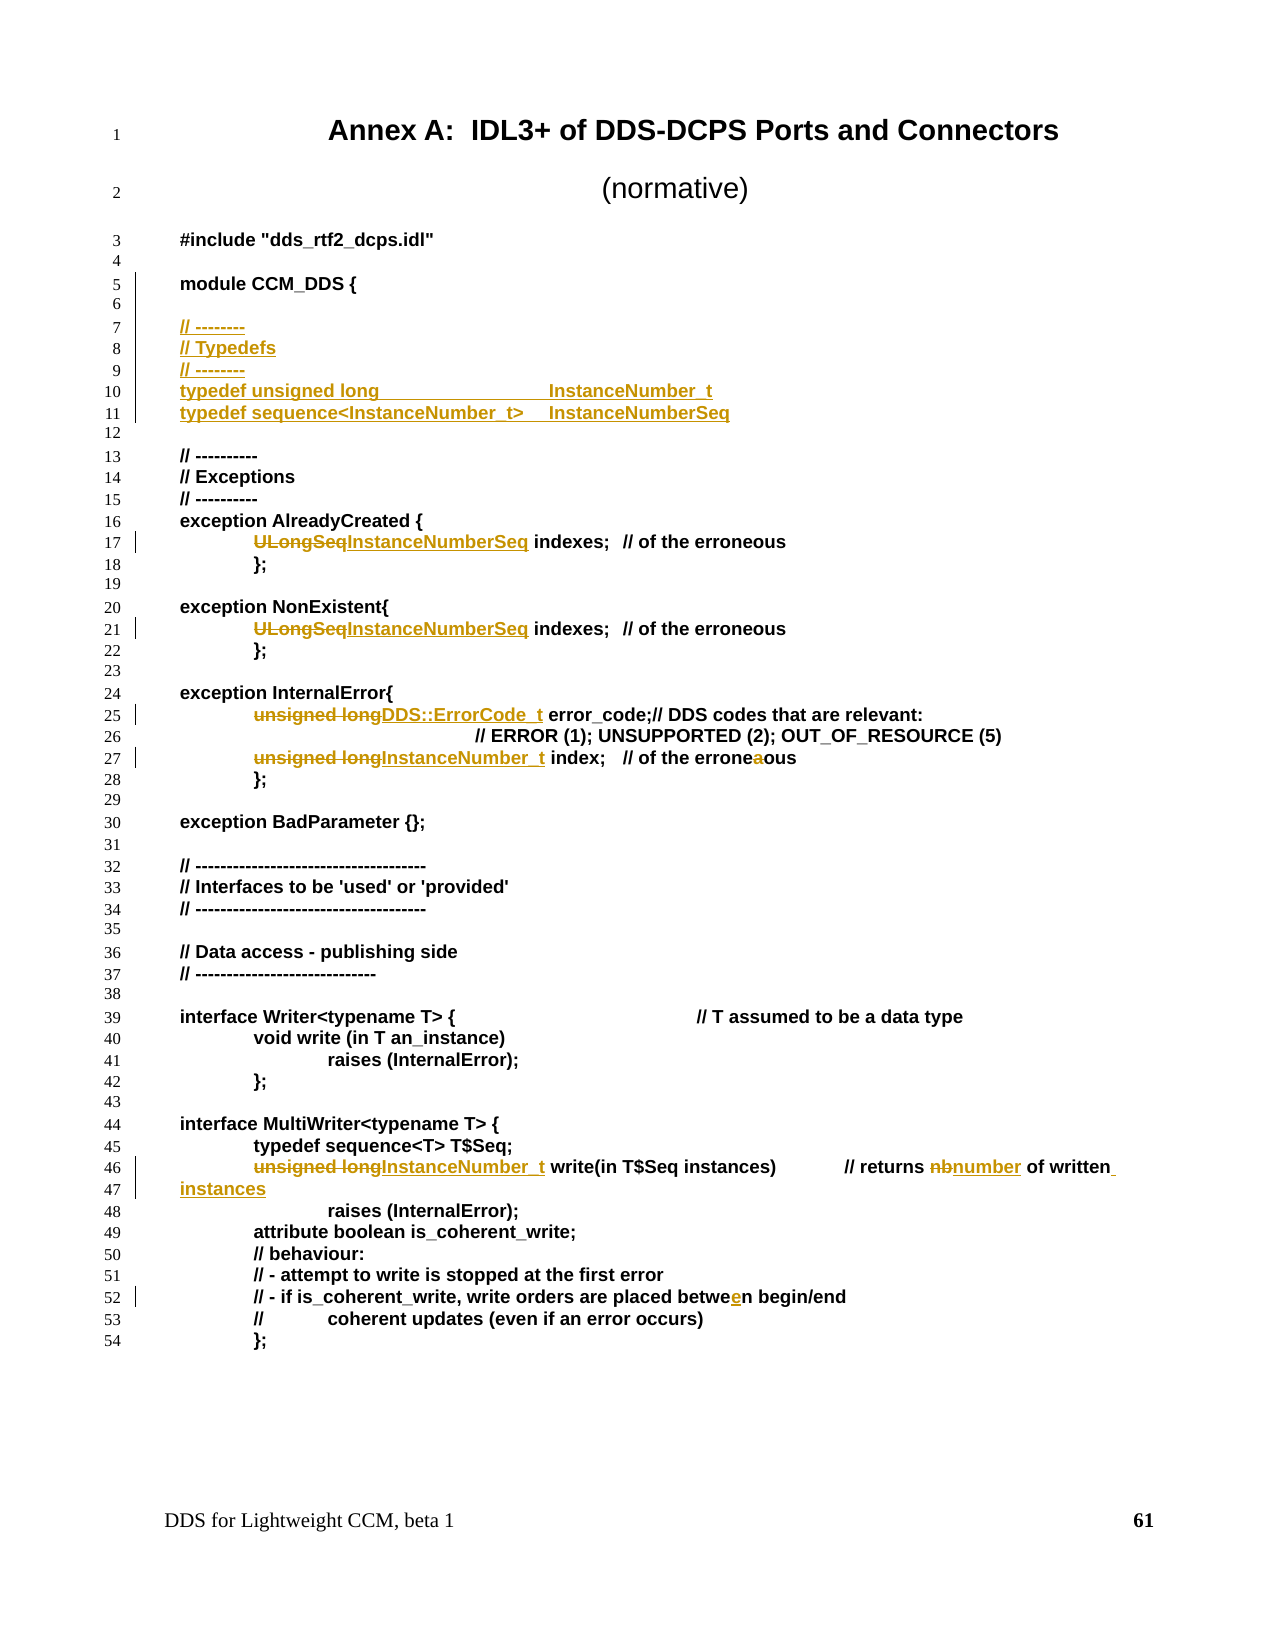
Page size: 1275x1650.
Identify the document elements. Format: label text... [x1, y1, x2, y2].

text }; [179, 1329, 1200, 1350]
text // ------------------------------------- [179, 854, 1200, 876]
text #include "dds_rtf2_dcps.idl" [179, 229, 1200, 251]
text raises (InternalError); [179, 1199, 1200, 1221]
text // Exceptions [179, 466, 1200, 488]
text (normative) [150, 171, 1200, 204]
text // Data access - publishing side [179, 941, 1200, 962]
text exception InternalError{ [179, 682, 1200, 703]
text // - if is_coherent_write, write orders are placed between begin/end [179, 1286, 1200, 1307]
text typedef sequence<InstanceNumber_t> InstanceNumberSeq [179, 402, 1200, 423]
text // Interfaces to be 'used' or 'provided' [179, 876, 1200, 898]
text }; [179, 553, 1200, 574]
text InstanceNumber_t write(in T$Seq instances) // returns number of written instances [179, 1156, 1200, 1199]
text DDS::ErrorCode_t error_code;// DDS codes that are relevant: [179, 703, 1200, 725]
text exception AlreadyCreated { [179, 509, 1200, 531]
text typedef unsigned long InstanceNumber_t [179, 380, 1200, 402]
text // Typedefs [179, 337, 1200, 358]
text // behaviour: [179, 1243, 1200, 1264]
text // -------- [179, 358, 1200, 380]
text void write (in T an_instance) [179, 1027, 1200, 1048]
text // coherent updates (even if an error occurs) [179, 1307, 1200, 1329]
text interface MultiWriter<typename T> { [179, 1113, 1200, 1135]
text // ---------- [179, 488, 1200, 509]
text // - attempt to write is stopped at the first error [179, 1264, 1200, 1286]
text }; [179, 639, 1200, 660]
text exception BadParameter {}; [179, 811, 1200, 833]
text interface Writer<typename T> { // T assumed to be a data type [179, 1005, 1200, 1027]
text typedef sequence<T> T$Seq; [179, 1135, 1200, 1156]
text // -------- [179, 315, 1200, 337]
text }; [179, 1070, 1200, 1092]
list IDL3+ of DDS-DCPS Ports and Connectors [187, 112, 1200, 146]
text // ---------- [179, 445, 1200, 466]
text // ----------------------------- [179, 962, 1200, 984]
text InstanceNumberSeq indexes; // of the erroneous [179, 617, 1200, 639]
text // ERROR (1); UNSUPPORTED (2); OUT_OF_RESOURCE (5) [179, 725, 1200, 747]
text InstanceNumberSeq indexes; // of the erroneous [179, 531, 1200, 553]
text // ------------------------------------- [179, 898, 1200, 919]
text exception NonExistent{ [179, 596, 1200, 617]
text raises (InternalError); [179, 1048, 1200, 1070]
text }; [179, 768, 1200, 790]
text module CCM_DDS { [179, 272, 1200, 294]
text attribute boolean is_coherent_write; [179, 1221, 1200, 1243]
text InstanceNumber_t index; // of the erroneous [179, 747, 1200, 768]
